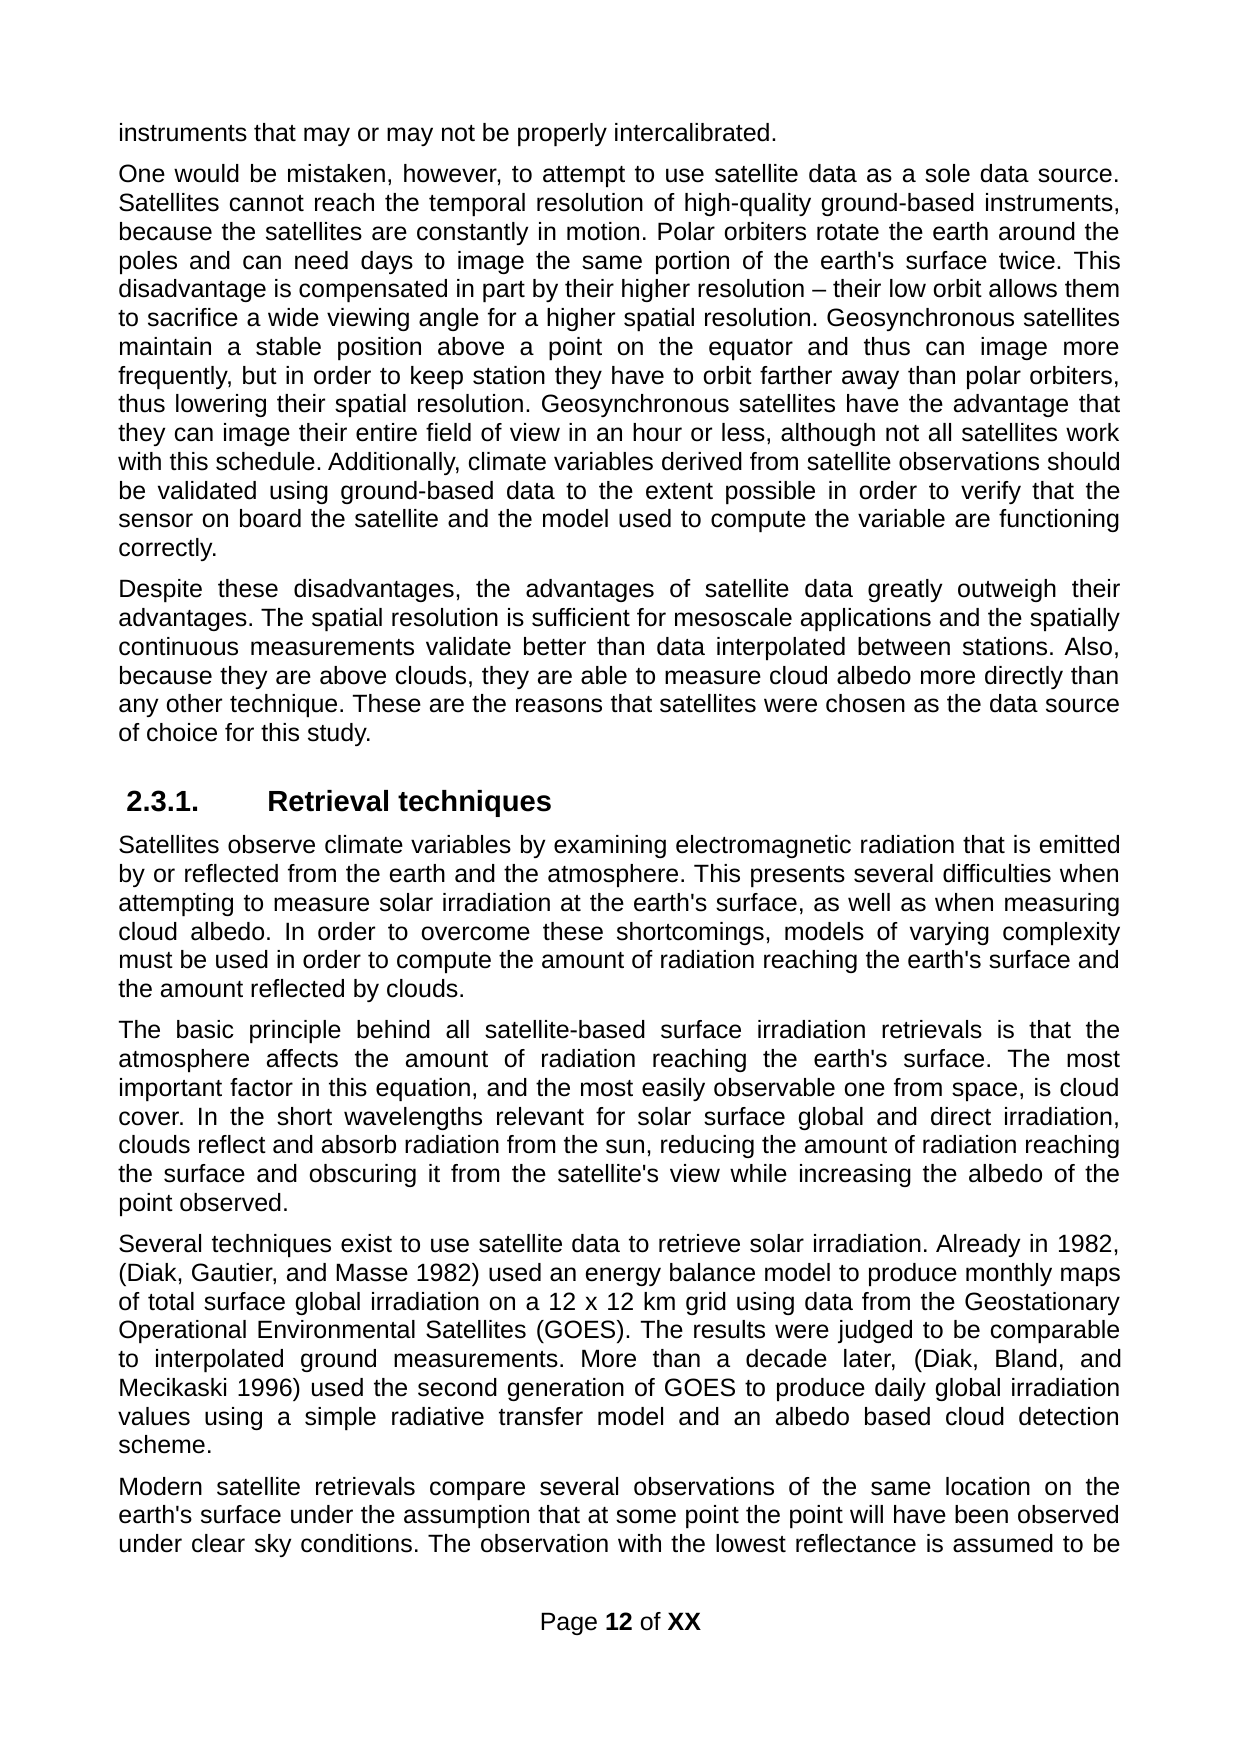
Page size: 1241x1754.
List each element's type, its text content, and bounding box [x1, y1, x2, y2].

text instruments that may or may not be properly intercalibrated. [118, 118, 1122, 147]
text Satellites observe climate variables by examining electromagnetic radiation that is emitted by or reflected from the earth and the atmosphere. This presents several difficulties when attempting to measure solar irradiation at the earth's surface, as well as when measuring cloud albedo. In order to overcome these shortcomings, models of varying complexity must be used in order to compute the amount of radiation reaching the earth's surface and the amount reflected by clouds. [118, 830, 1122, 1003]
subtitle Retrieval techniques [118, 784, 1122, 818]
text Modern satellite retrievals compare several observations of the same location on the earth's surface under the assumption that at some point the point will have been observed under clear sky conditions. The observation with the lowest reflectance is assumed to be [118, 1472, 1122, 1558]
text Despite these disadvantages, the advantages of satellite data greatly outweigh their advantages. The spatial resolution is sufficient for mesoscale applications and the spatially continuous measurements validate better than data interpolated between stations. Also, because they are above clouds, they are able to measure cloud albedo more directly than any other technique. These are the reasons that satellites were chosen as the data source of choice for this study. [118, 574, 1122, 747]
text Several techniques exist to use satellite data to retrieve solar irradiation. Already in 1982, (Diak, Gautier, and Masse 1982) used an energy balance model to produce monthly maps of total surface global irradiation on a 12 x 12 km grid using data from the Geostationary Operational Environmental Satellites (GOES). The results were judged to be comparable to interpolated ground measurements. More than a decade later, (Diak, Bland, and Mecikaski 1996) used the second generation of GOES to produce daily global irradiation values using a simple radiative transfer model and an albedo based cloud detection scheme. [118, 1229, 1122, 1459]
text One would be mistaken, however, to attempt to use satellite data as a sole data source. Satellites cannot reach the temporal resolution of high-quality ground-based instruments, because the satellites are constantly in motion. Polar orbiters rotate the earth around the poles and can need days to image the same portion of the earth's surface twice. This disadvantage is compensated in part by their higher resolution – their low orbit allows them to sacrifice a wide viewing angle for a higher spatial resolution. Geosynchronous satellites maintain a stable position above a point on the equator and thus can image more frequently, but in order to keep station they have to orbit farther away than polar orbiters, thus lowering their spatial resolution. Geosynchronous satellites have the advantage that they can image their entire field of view in an hour or less, although not all satellites work with this schedule. Additionally, climate variables derived from satellite observations should be validated using ground-based data to the extent possible in order to verify that the sensor on board the satellite and the model used to compute the variable are functioning correctly. [118, 159, 1122, 562]
text The basic principle behind all satellite-based surface irradiation retrievals is that the atmosphere affects the amount of radiation reaching the earth's surface. The most important factor in this equation, and the most easily observable one from space, is cloud cover. In the short wavelengths relevant for solar surface global and direct irradiation, clouds reflect and absorb radiation from the sun, reducing the amount of radiation reaching the surface and obscuring it from the satellite's view while increasing the albedo of the point observed. [118, 1015, 1122, 1217]
